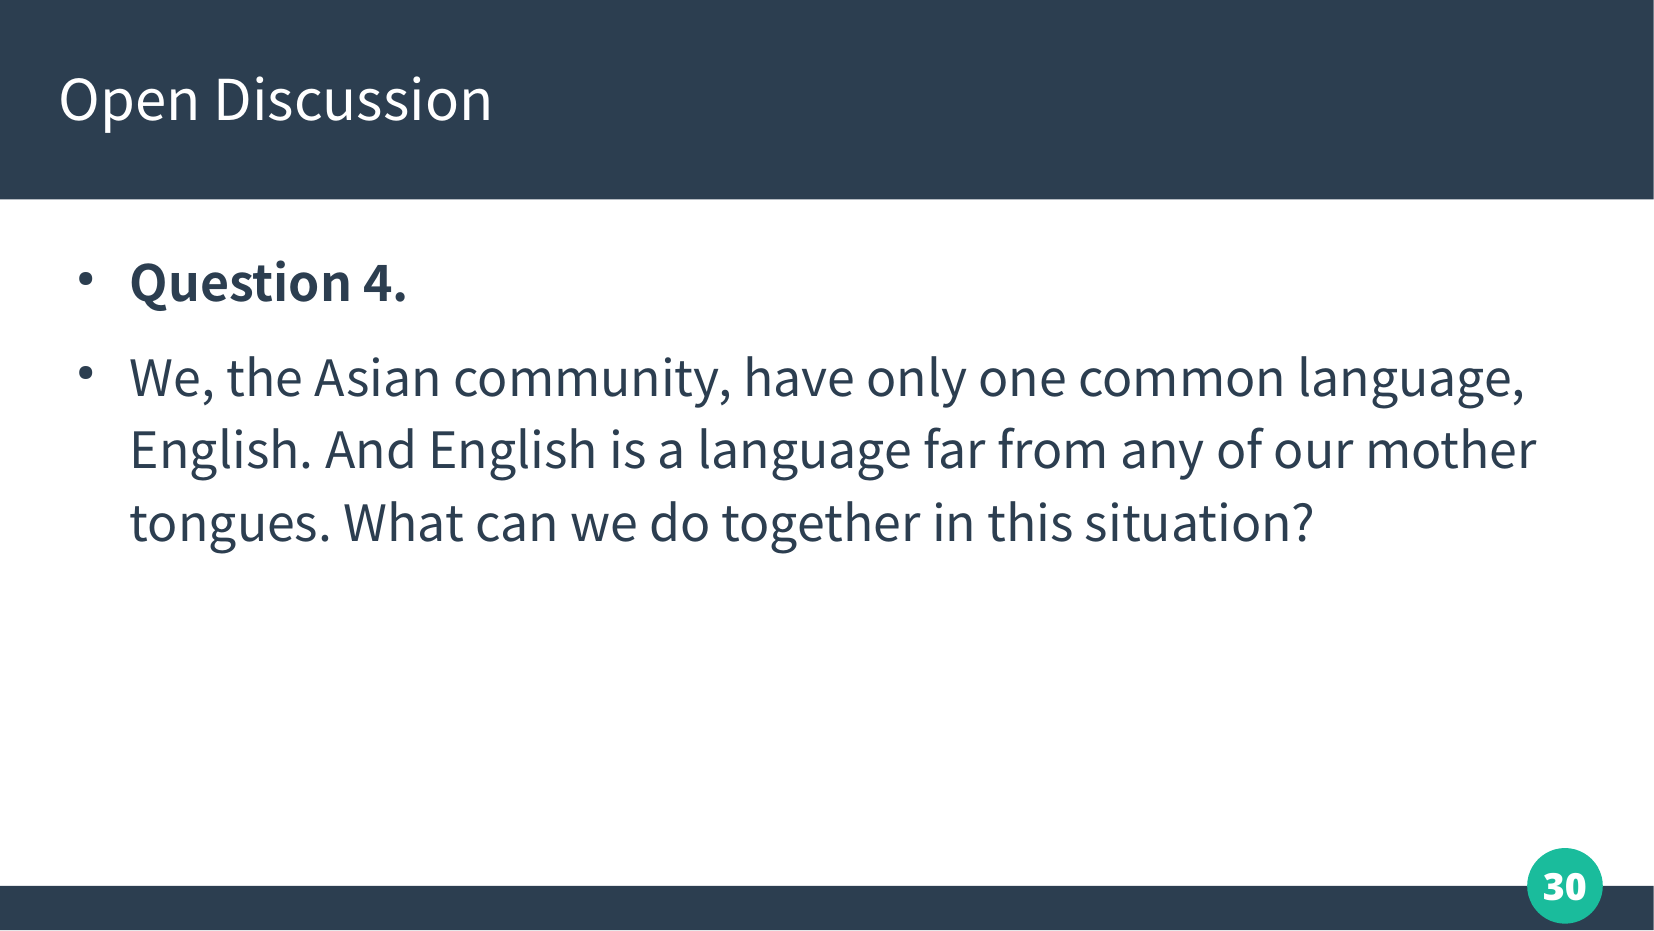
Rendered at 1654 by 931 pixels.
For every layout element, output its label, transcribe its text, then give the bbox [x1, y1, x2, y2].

list Question 4. We, the Asian community, have only one common language, English. And English is a language far from any of our mother tongues. What can we do together in this situation? [59, 243, 1595, 864]
title Open Discussion [59, 37, 1595, 155]
